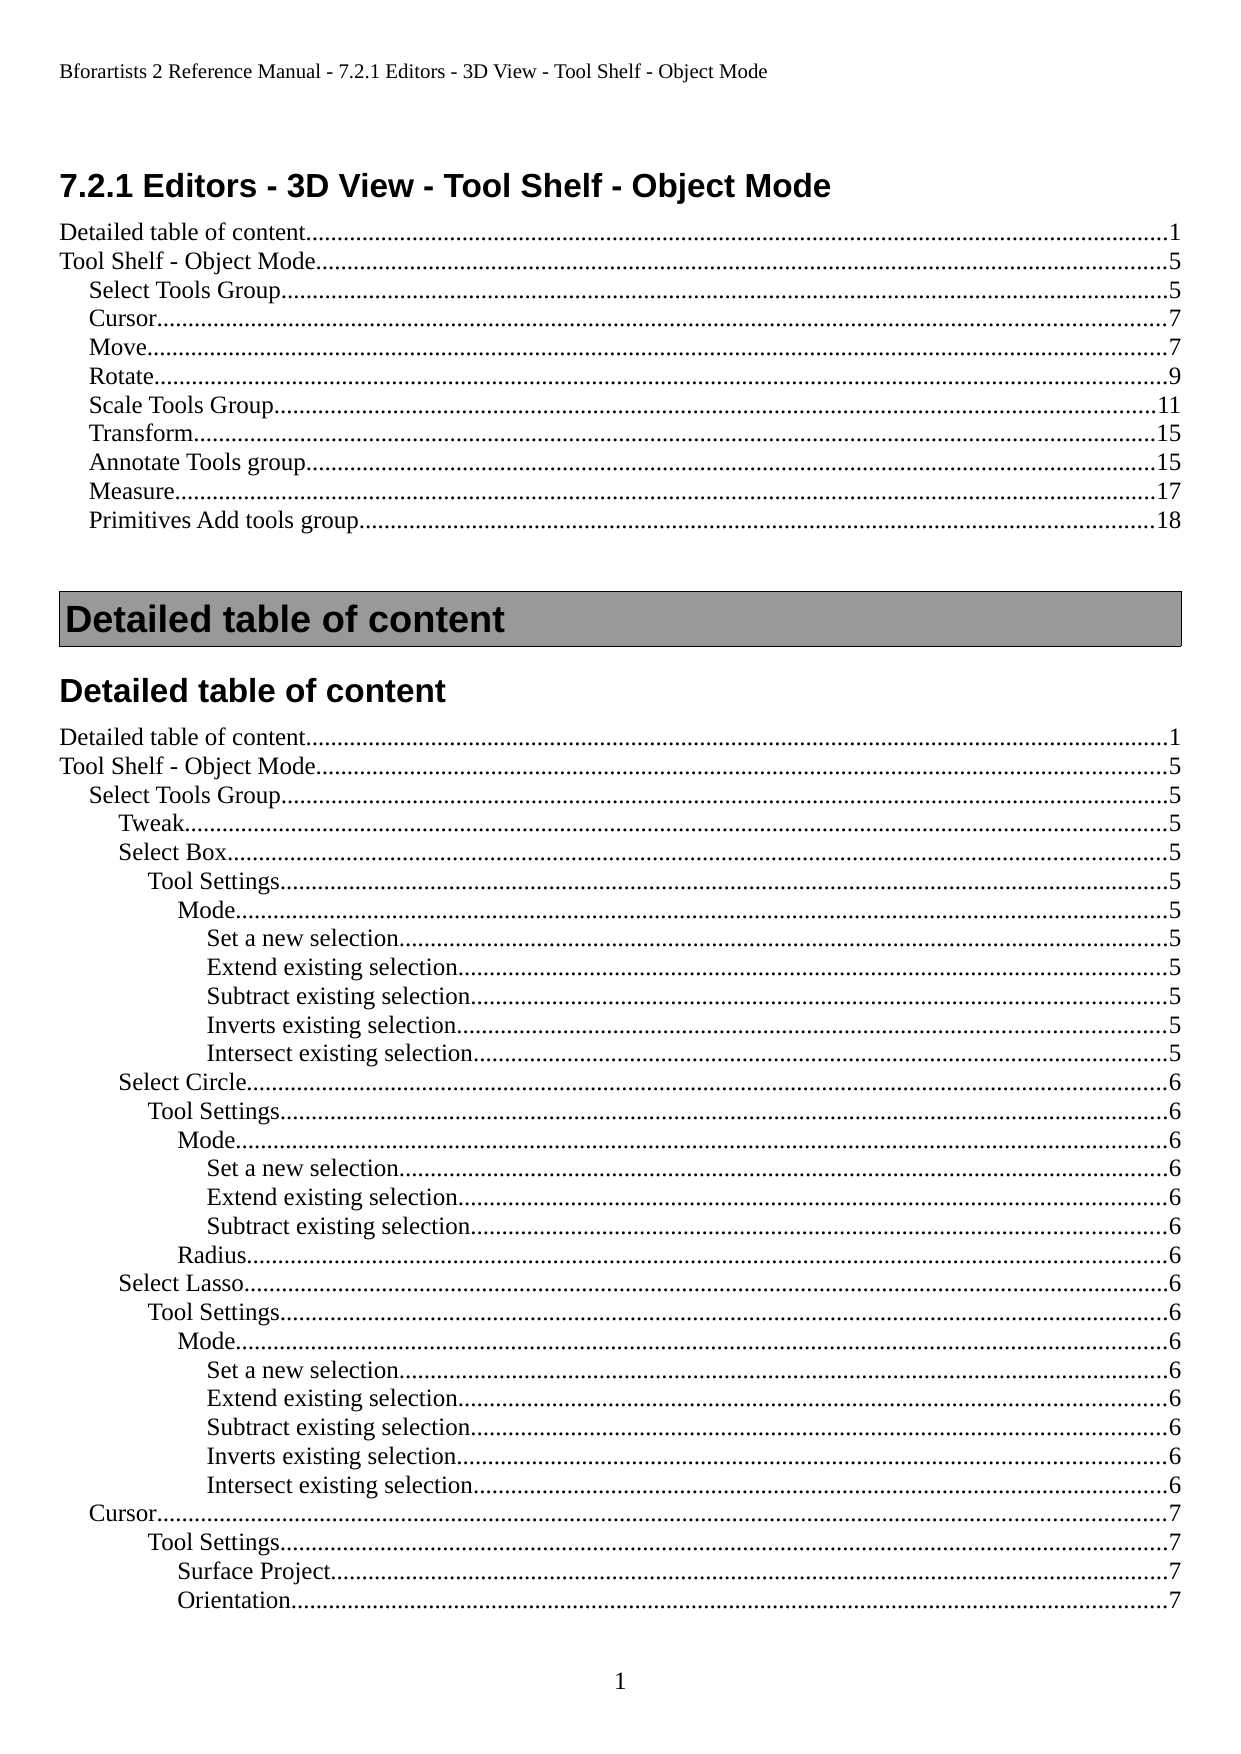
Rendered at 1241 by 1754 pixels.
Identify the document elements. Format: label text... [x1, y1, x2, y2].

text Rotate 9 [88, 361, 1181, 390]
text Cursor 7 [88, 1498, 1181, 1527]
text Detailed table of content 1 [59, 217, 1181, 246]
text Tool Shelf - Object Mode 5 [59, 751, 1181, 780]
text Select Box 5 [118, 837, 1181, 866]
text Detailed table of content 1 [59, 722, 1181, 751]
table_header Detailed table of content [60, 592, 1181, 646]
text Tool Settings 7 [147, 1527, 1181, 1556]
text Subtract existing selection 6 [206, 1211, 1181, 1240]
text Transform 15 [88, 418, 1181, 447]
text Extend existing selection 6 [206, 1383, 1181, 1412]
text Tool Settings 6 [147, 1096, 1181, 1125]
text Orientation 7 [177, 1585, 1181, 1613]
text Select Circle 6 [118, 1067, 1181, 1096]
text Radius 6 [177, 1240, 1181, 1268]
text Extend existing selection 6 [206, 1182, 1181, 1211]
text Subtract existing selection 5 [206, 981, 1181, 1010]
text Set a new selection 6 [206, 1355, 1181, 1383]
text Set a new selection 6 [206, 1153, 1181, 1182]
text Primitives Add tools group 18 [88, 505, 1181, 533]
text Tool Shelf - Object Mode 5 [59, 246, 1181, 275]
text Move 7 [88, 332, 1181, 361]
subtitle 7.2.1 Editors - 3D View - Tool Shelf - Object Mode [59, 166, 1181, 205]
text Scale Tools Group 11 [88, 390, 1181, 418]
text Measure 17 [88, 476, 1181, 505]
text Subtract existing selection 6 [206, 1412, 1181, 1441]
text Annotate Tools group 15 [88, 447, 1181, 476]
text Tool Settings 5 [147, 866, 1181, 895]
text Tool Settings 6 [147, 1297, 1181, 1326]
text Set a new selection 5 [206, 923, 1181, 952]
text Intersect existing selection 5 [206, 1038, 1181, 1067]
text Select Tools Group 5 [88, 780, 1181, 808]
text Mode 6 [177, 1326, 1181, 1355]
text Extend existing selection 5 [206, 952, 1181, 981]
text Select Lasso 6 [118, 1268, 1181, 1297]
text Tweak 5 [118, 808, 1181, 837]
text Mode 6 [177, 1125, 1181, 1153]
text Cursor 7 [88, 303, 1181, 332]
text Mode 5 [177, 895, 1181, 923]
subtitle Detailed table of content [59, 671, 1181, 710]
text Select Tools Group 5 [88, 275, 1181, 303]
text Inverts existing selection 6 [206, 1441, 1181, 1470]
text Inverts existing selection 5 [206, 1010, 1181, 1038]
text Surface Project 7 [177, 1556, 1181, 1585]
text Intersect existing selection 6 [206, 1470, 1181, 1498]
